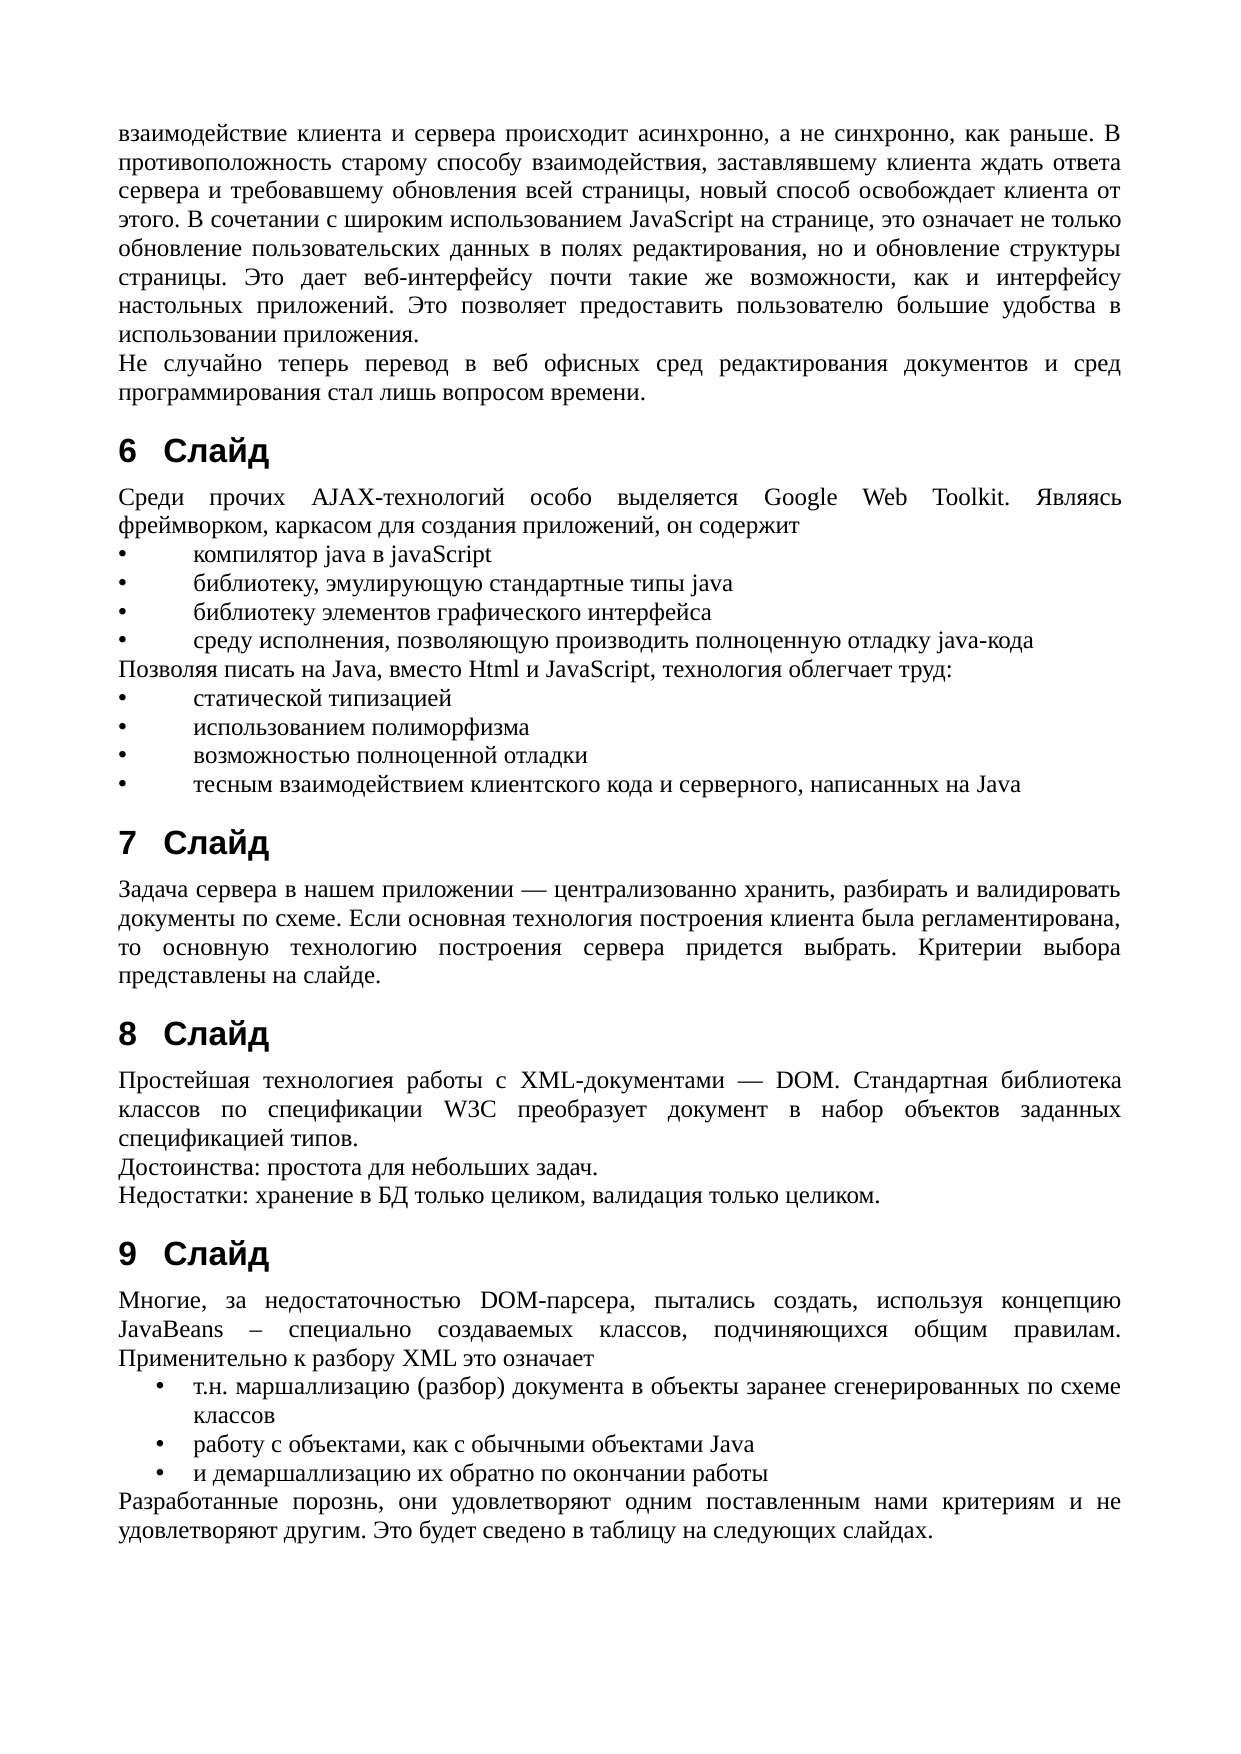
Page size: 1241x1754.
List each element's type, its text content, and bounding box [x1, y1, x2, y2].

list статической типизацией [118, 683, 1122, 712]
text Задача сервера в нашем приложении — централизованно хранить, разбирать и валидировать документы по схеме. Если основная технология построения клиента была регламентирована, то основную технологию построения сервера придется выбрать. Критерии выбора представлены на слайде. [118, 874, 1122, 989]
list использованием полиморфизма [118, 712, 1122, 741]
subtitle Слайд [118, 1014, 1122, 1053]
text Позволяя писать на Java, вместо Html и JavaScript, технология облегчает труд: [118, 654, 1122, 683]
text Простейшая технологиея работы с XML-документами — DOM. Стандартная библиотека классов по спецификации W3C преобразует документ в набор объектов заданных спецификацией типов. [118, 1065, 1122, 1152]
text Разработанные порознь, они удовлетворяют одним поставленным нами критериям и не удовлетворяют другим. Это будет сведено в таблицу на следующих слайдах. [118, 1486, 1122, 1544]
subtitle Слайд [118, 1234, 1122, 1273]
list среду исполнения, позволяющую производить полноценную отладку java-кода [118, 626, 1122, 654]
list т.н. маршаллизацию (разбор) документа в объекты заранее сгенерированных по схеме классов [156, 1371, 1122, 1429]
subtitle Слайд [118, 823, 1122, 862]
text Среди прочих AJAX-технологий особо выделяется Google Web Toolkit. Являясь фреймворком, каркасом для создания приложений, он содержит [118, 482, 1122, 539]
list компилятор java в javaScript [118, 539, 1122, 568]
text Не случайно теперь перевод в веб офисных сред редактирования документов и сред программирования стал лишь вопросом времени. [118, 348, 1122, 406]
text взаимодействие клиента и сервера происходит асинхронно, а не синхронно, как раньше. В противоположность старому способу взаимодействия, заставлявшему клиента ждать ответа сервера и требовавшему обновления всей страницы, новый способ освобождает клиента от этого. В сочетании с широким использованием JavaScript на странице, это означает не только обновление пользовательских данных в полях редактирования, но и обновление структуры страницы. Это дает веб-интерфейсу почти такие же возможности, как и интерфейсу настольных приложений. Это позволяет предоставить пользователю большие удобства в использовании приложения. [118, 118, 1122, 348]
list работу с объектами, как с обычными объектами Java [156, 1429, 1122, 1458]
list и демаршаллизацию их обратно по окончании работы [156, 1458, 1122, 1486]
list библиотеку, эмулирующую стандартные типы java [118, 568, 1122, 597]
list библиотеку элементов графического интерфейса [118, 597, 1122, 626]
list тесным взаимодействием клиентского кода и серверного, написанных на Java [118, 769, 1122, 798]
list возможностью полноценной отладки [118, 741, 1122, 769]
subtitle Слайд [118, 431, 1122, 469]
text Достоинства: простота для небольших задач. [118, 1152, 1122, 1180]
text Многие, за недостаточностью DOM-парсера, пытались создать, используя концепцию JavaBeans – специально создаваемых классов, подчиняющихся общим правилам. Применительно к разбору XML это означает [118, 1285, 1122, 1371]
text Недостатки: хранение в БД только целиком, валидация только целиком. [118, 1180, 1122, 1209]
